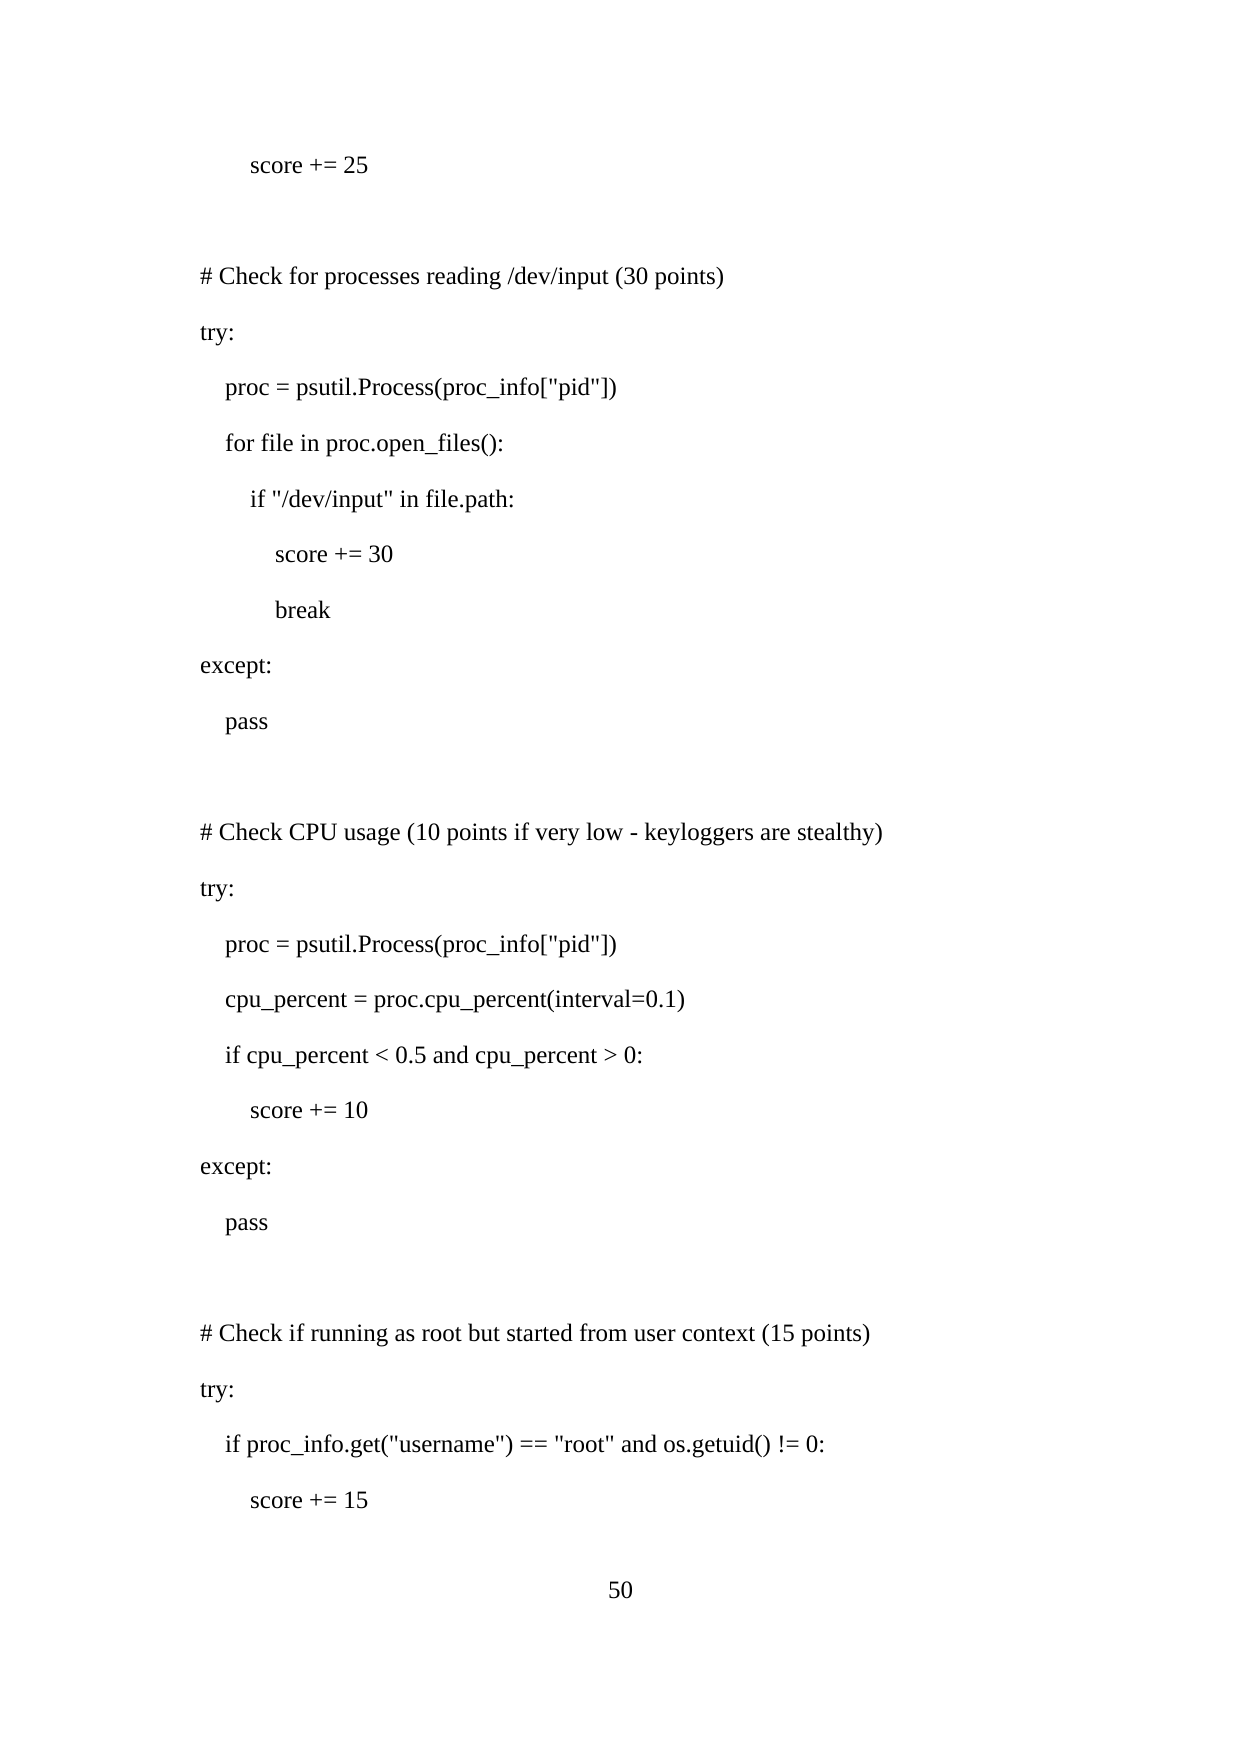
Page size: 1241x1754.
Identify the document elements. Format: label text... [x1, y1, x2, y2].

text if proc_info.get("username") == "root" and os.getuid() != 0: [150, 1429, 1091, 1458]
text if "/dev/input" in file.path: [150, 484, 1091, 512]
text score += 30 [150, 539, 1091, 568]
text try: [150, 317, 1091, 346]
text proc = psutil.Process(proc_info["pid"]) [150, 929, 1091, 957]
text score += 25 [150, 150, 1091, 179]
text cpu_percent = proc.cpu_percent(interval=0.1) [150, 984, 1091, 1013]
text except: [150, 1151, 1091, 1180]
text break [150, 595, 1091, 624]
text # Check if running as root but started from user context (15 points) [150, 1318, 1091, 1347]
text proc = psutil.Process(proc_info["pid"]) [150, 372, 1091, 401]
text pass [150, 706, 1091, 735]
text score += 10 [150, 1096, 1091, 1124]
text for file in proc.open_files(): [150, 428, 1091, 457]
text try: [150, 873, 1091, 902]
text # Check for processes reading /dev/input (30 points) [150, 261, 1091, 290]
text score += 15 [150, 1485, 1091, 1514]
text except: [150, 651, 1091, 679]
text try: [150, 1374, 1091, 1402]
text pass [150, 1207, 1091, 1236]
text if cpu_percent < 0.5 and cpu_percent > 0: [150, 1040, 1091, 1069]
text # Check CPU usage (10 points if very low - keyloggers are stealthy) [150, 817, 1091, 846]
